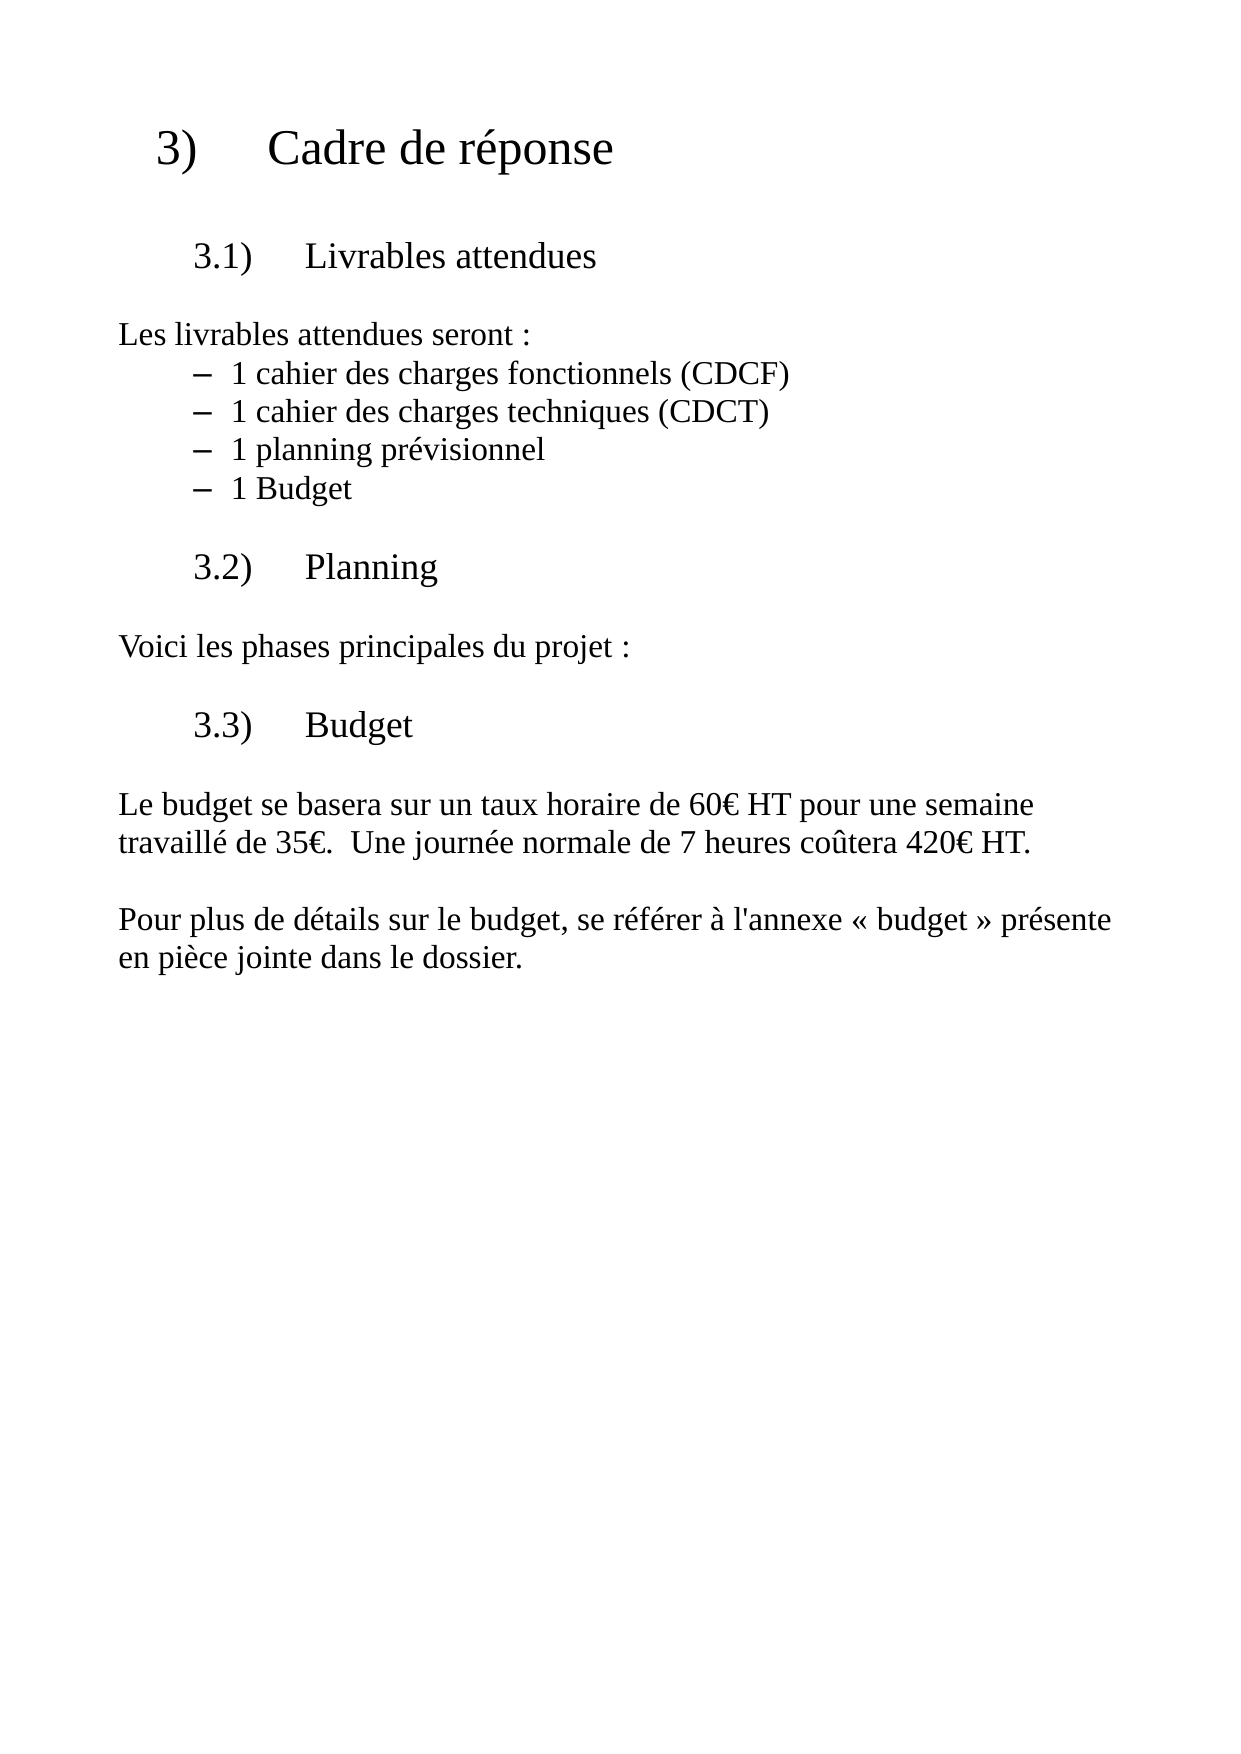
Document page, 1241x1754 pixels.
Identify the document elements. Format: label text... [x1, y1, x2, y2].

list Livrables attendues [193, 233, 1122, 276]
list 1 cahier des charges fonctionnels (CDCF) [193, 353, 1122, 391]
list 1 cahier des charges techniques (CDCT) [193, 391, 1122, 429]
text Le budget se basera sur un taux horaire de 60€ HT pour une semaine travaillé de 35€. Une journée normale de 7 heures coûtera 420€ HT. [118, 784, 1122, 861]
list Budget [193, 703, 1122, 746]
text Pour plus de détails sur le budget, se référer à l'annexe « budget » présente en pièce jointe dans le dossier. [118, 899, 1122, 976]
text Voici les phases principales du projet : [118, 626, 1122, 664]
list 1 Budget [193, 468, 1122, 506]
list Planning [193, 544, 1122, 588]
text Les livrables attendues seront : [118, 314, 1122, 353]
list 1 planning prévisionnel [193, 429, 1122, 468]
list Cadre de réponse [156, 118, 1122, 176]
